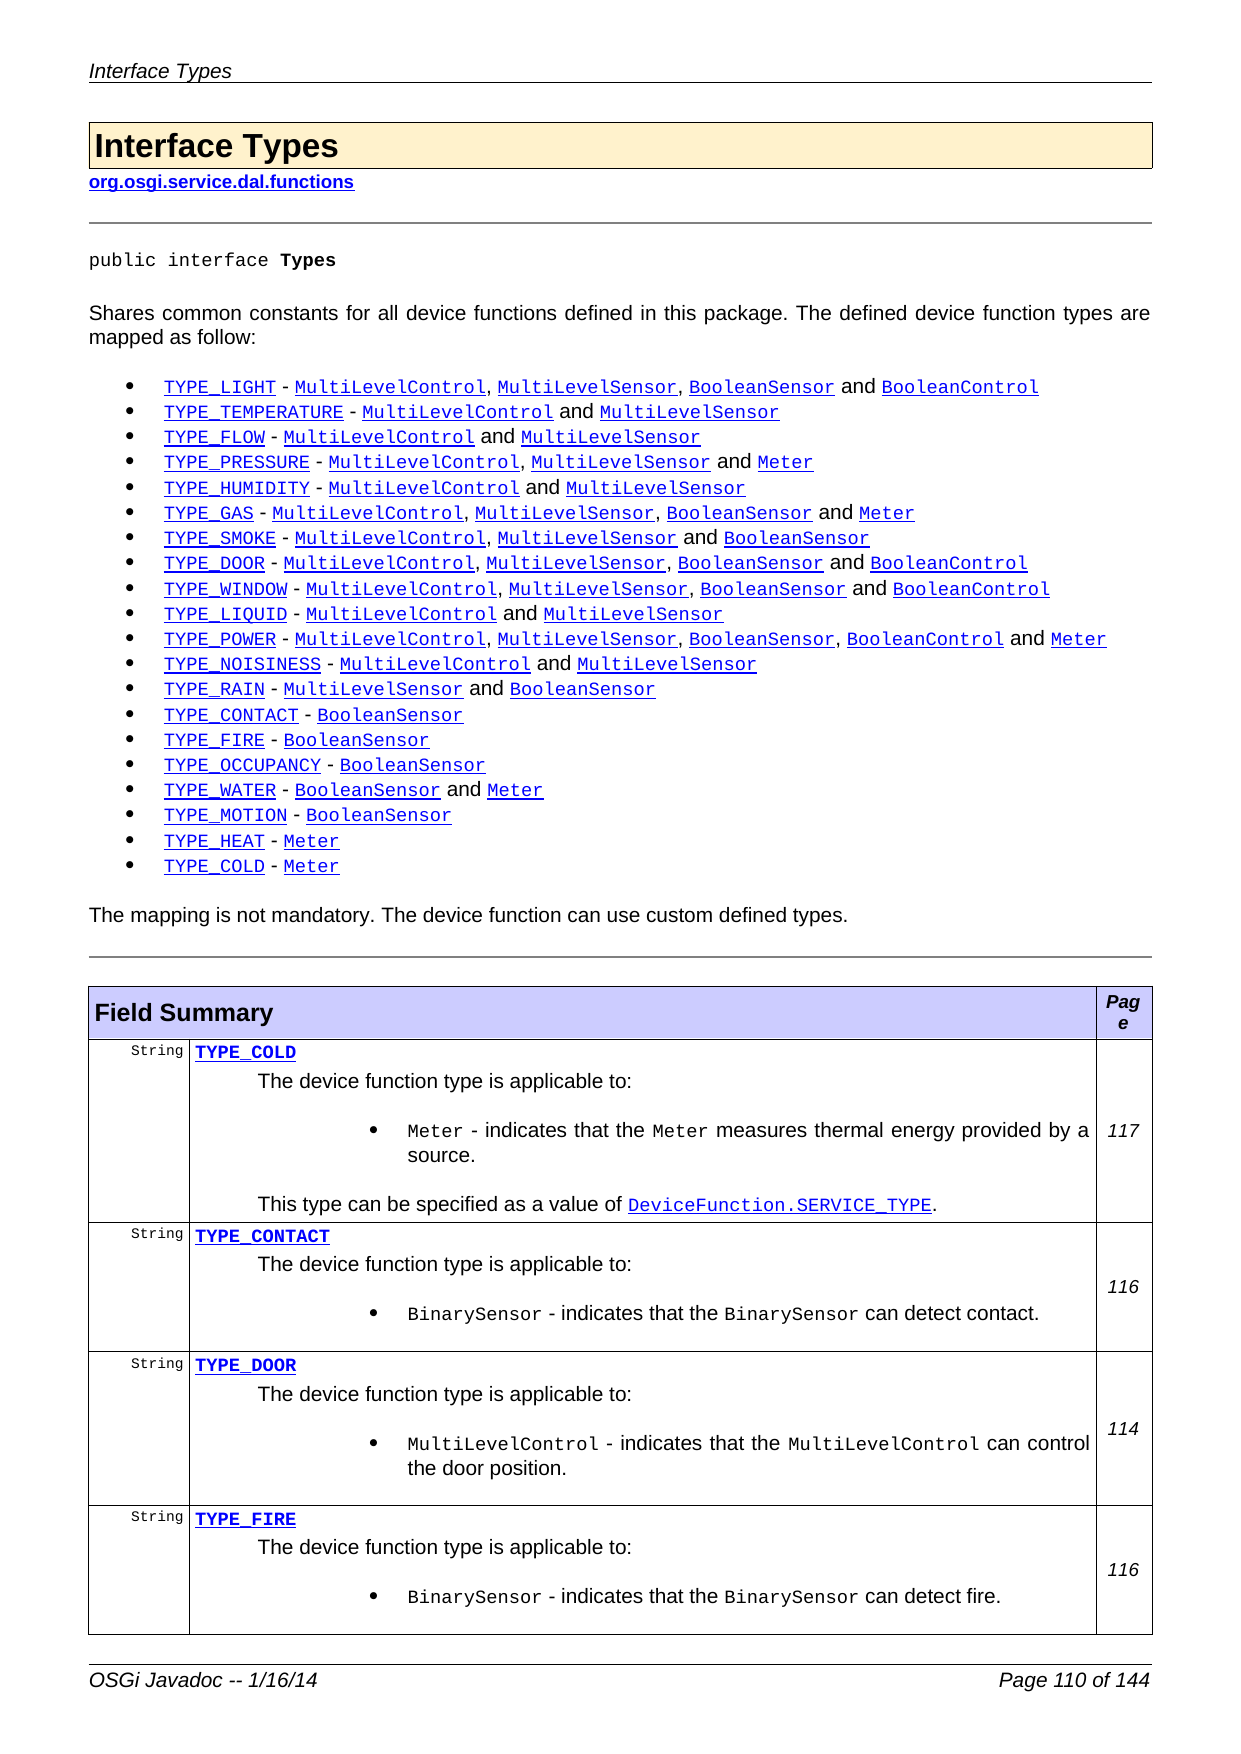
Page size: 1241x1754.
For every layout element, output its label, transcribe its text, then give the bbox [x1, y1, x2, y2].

list TYPE_LIQUID - MultiLevelControl and MultiLevelSensor [126, 601, 1152, 626]
list TYPE_DOOR - MultiLevelControl, MultiLevelSensor, BooleanSensor and BooleanControl [126, 550, 1152, 575]
list TYPE_HEAT - Meter [126, 827, 1152, 853]
list TYPE_FLOW - MultiLevelControl and MultiLevelSensor [126, 424, 1152, 449]
text org.osgi.service.dal.functions [88, 171, 1152, 193]
list TYPE_WINDOW - MultiLevelControl, MultiLevelSensor, BooleanSensor and BooleanControl [126, 575, 1152, 601]
list TYPE_RAIN - MultiLevelSensor and BooleanSensor [126, 676, 1152, 701]
subtitle Interface Types [90, 123, 1152, 168]
table_cell 117 [1097, 1223, 1152, 1351]
list TYPE_POWER - MultiLevelControl, MultiLevelSensor, BooleanSensor, BooleanControl and Meter [126, 626, 1152, 651]
table_cell String [89, 1352, 189, 1505]
text Shares common constants for all device functions defined in this package. The defined device function types are mapped as follow: [88, 301, 1152, 349]
list TYPE_NOISINESS - MultiLevelControl and MultiLevelSensor [126, 651, 1152, 676]
list TYPE_OCCUPANCY - BooleanSensor [126, 752, 1152, 777]
table_cell 115 [1097, 1352, 1152, 1505]
table_cell String [89, 1506, 189, 1634]
list TYPE_TEMPERATURE - MultiLevelControl and MultiLevelSensor [126, 399, 1152, 424]
table_cell String [89, 1223, 189, 1351]
table_cell 118 [1097, 1040, 1152, 1222]
list TYPE_PRESSURE - MultiLevelControl, MultiLevelSensor and Meter [126, 449, 1152, 474]
list TYPE_GAS - MultiLevelControl, MultiLevelSensor, BooleanSensor and Meter [126, 500, 1152, 525]
list TYPE_FIRE - BooleanSensor [126, 727, 1152, 752]
list TYPE_COLD - Meter [126, 853, 1152, 878]
table_header Page [1097, 987, 1152, 1038]
table_cell TYPE_COLD The device function type is applicable to: Meter - indicates that the Meter measures thermal energy provided by a source. This type can be specified as a value of DeviceFunction.SERVICE_TYPE. [190, 1040, 1096, 1222]
table_cell 117 [1097, 1506, 1152, 1634]
table_cell TYPE_FIRE The device function type is applicable to: BinarySensor - indicates that the BinarySensor can detect fire. [190, 1506, 1096, 1634]
list TYPE_SMOKE - MultiLevelControl, MultiLevelSensor and BooleanSensor [126, 525, 1152, 550]
text public interface Types [88, 250, 1152, 272]
list TYPE_HUMIDITY - MultiLevelControl and MultiLevelSensor [126, 474, 1152, 500]
text The mapping is not mandatory. The device function can use custom defined types. [88, 903, 1152, 927]
list TYPE_CONTACT - BooleanSensor [126, 701, 1152, 727]
list TYPE_MOTION - BooleanSensor [126, 802, 1152, 827]
table_cell String [89, 1040, 189, 1222]
list TYPE_WATER - BooleanSensor and Meter [126, 777, 1152, 802]
table_cell TYPE_CONTACT The device function type is applicable to: BinarySensor - indicates that the BinarySensor can detect contact. [190, 1223, 1096, 1351]
table_cell TYPE_DOOR The device function type is applicable to: MultiLevelControl - indicates that the MultiLevelControl can control the door position. [190, 1352, 1096, 1505]
table_header Field Summary [89, 987, 1096, 1038]
list TYPE_LIGHT - MultiLevelControl, MultiLevelSensor, BooleanSensor and BooleanControl [126, 374, 1152, 399]
